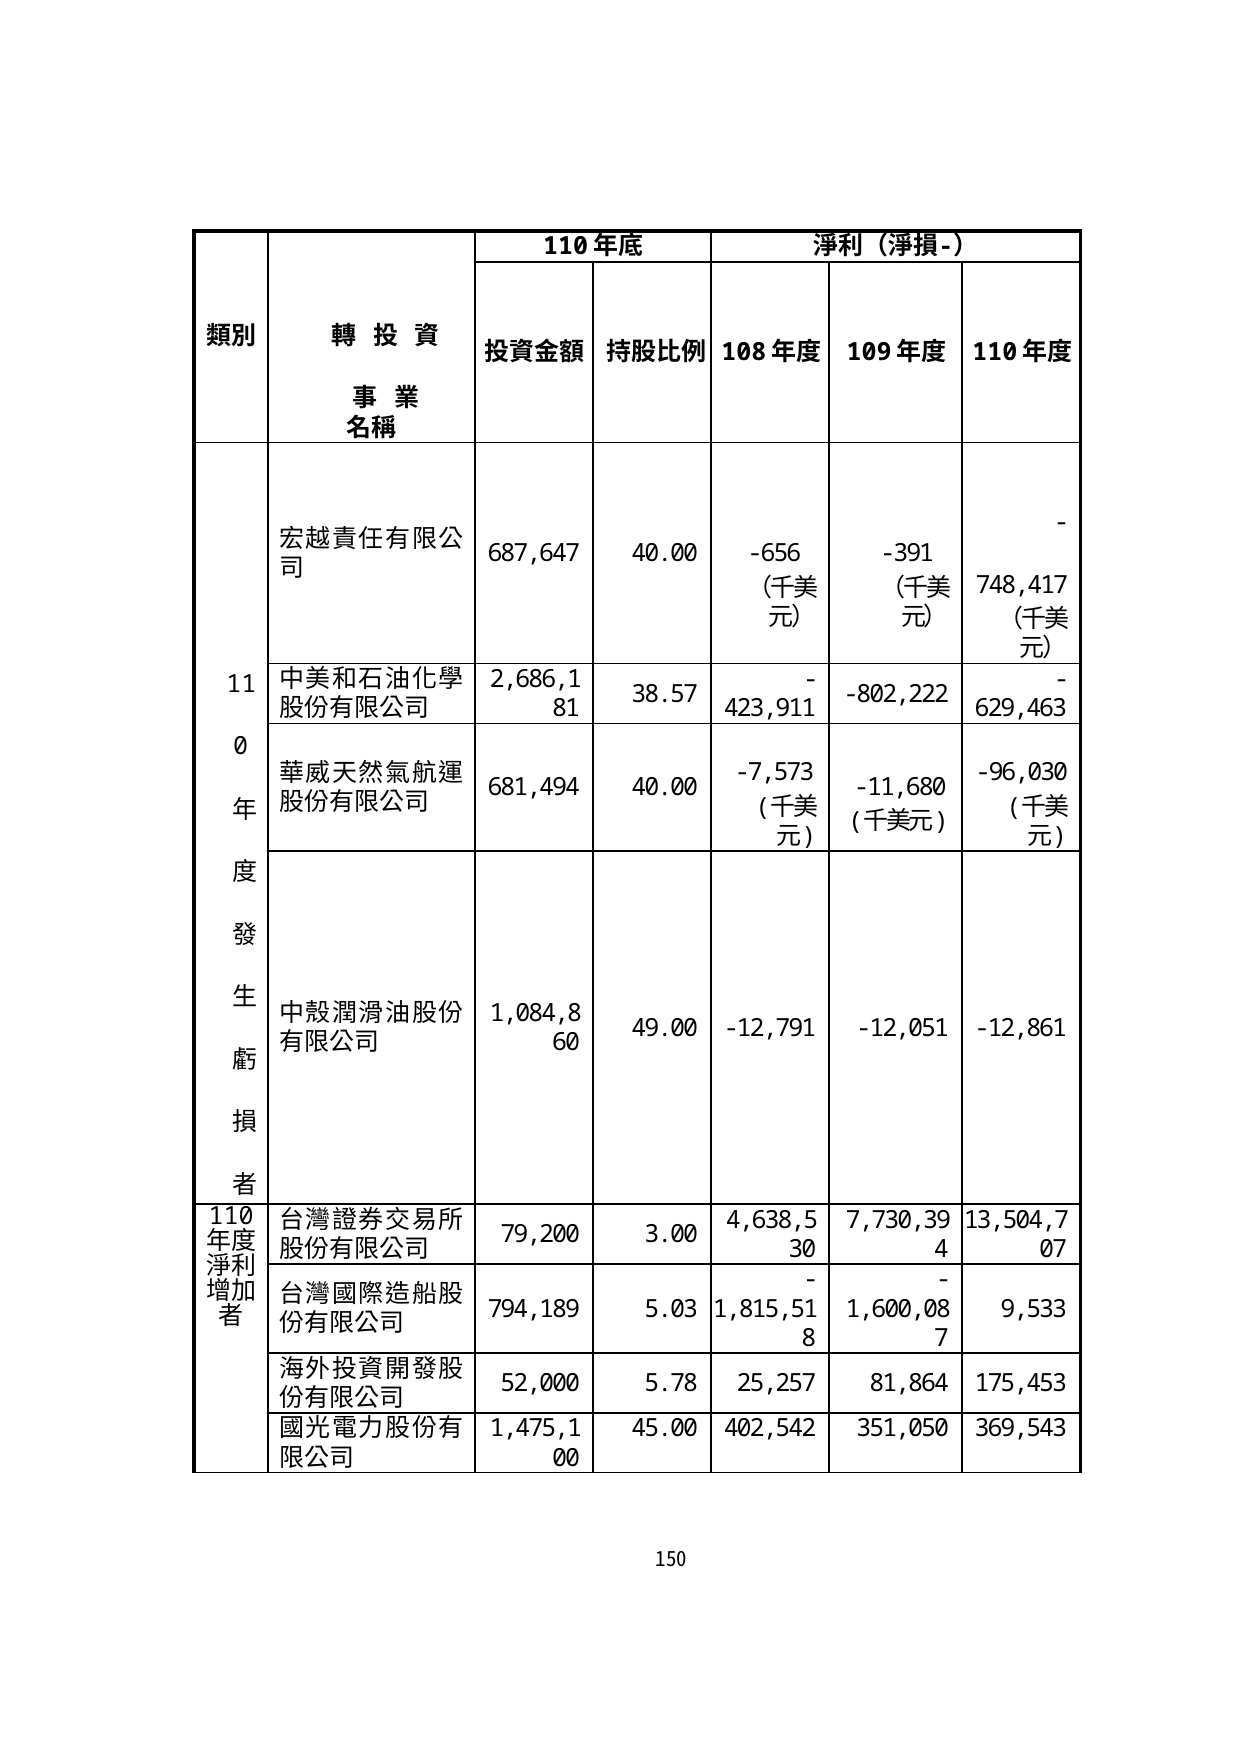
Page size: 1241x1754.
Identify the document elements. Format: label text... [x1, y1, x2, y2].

table_cell 5.03 [594, 1265, 710, 1352]
table_cell 台灣國際造船股份有限公司 [269, 1265, 474, 1352]
table_cell 794,189 [476, 1265, 592, 1352]
table_cell 110年度發生虧損者 [196, 443, 267, 1203]
table_cell 687,647 [476, 443, 592, 663]
table_cell 9,533 [963, 1265, 1079, 1352]
table_cell 國光電力股份有限公司 [269, 1414, 474, 1472]
table_cell 7,730,394 [830, 1205, 961, 1263]
table_cell 台灣證券交易所股份有限公司 [269, 1205, 474, 1263]
table_cell -1,815,518 [712, 1265, 828, 1352]
table_cell -629,463 [963, 664, 1079, 722]
table_cell 79,200 [476, 1205, 592, 1263]
table_cell 4,638,530 [712, 1205, 828, 1263]
table_cell 華威天然氣航運股份有限公司 [269, 724, 474, 850]
table_cell 3.00 [594, 1205, 710, 1263]
table_cell -656 （千美元） [712, 443, 828, 663]
table_header 類別 [196, 233, 267, 442]
table_cell -1,600,087 [830, 1265, 961, 1352]
table_cell -423,911 [712, 664, 828, 722]
table_cell 81,864 [830, 1354, 961, 1412]
table_header 110年底 [476, 233, 710, 261]
table_cell 38.57 [594, 664, 710, 722]
table_cell 中殼潤滑油股份有限公司 [269, 852, 474, 1203]
table_cell 52,000 [476, 1354, 592, 1412]
table_header 淨利（淨損-） [712, 233, 1079, 261]
table_cell 108年度 [712, 263, 828, 442]
table_cell -391 （千美元） [830, 443, 961, 663]
table_cell -802,222 [830, 664, 961, 722]
table_cell 海外投資開發股份有限公司 [269, 1354, 474, 1412]
table_cell -7,573 (千美元) [712, 724, 828, 850]
table_cell 402,542 [712, 1414, 828, 1472]
table_cell 宏越責任有限公司 [269, 443, 474, 663]
table_cell -12,791 [712, 852, 828, 1203]
table_cell 投資金額 [476, 263, 592, 442]
table_cell 109年度 [830, 263, 961, 442]
table_cell 25,257 [712, 1354, 828, 1412]
table_header 轉投資事業 名稱 [269, 233, 474, 442]
table_cell 369,543 [963, 1414, 1079, 1472]
table_cell 49.00 [594, 852, 710, 1203]
table_cell 681,494 [476, 724, 592, 850]
table_cell -11,680 (千美元) [830, 724, 961, 850]
table_cell 2,686,181 [476, 664, 592, 722]
table_cell 1,475,100 [476, 1414, 592, 1472]
table_cell 40.00 [594, 724, 710, 850]
table_cell 40.00 [594, 443, 710, 663]
table_cell 13,504,707 [963, 1205, 1079, 1263]
table_cell -96,030 (千美元) [963, 724, 1079, 850]
table_cell 45.00 [594, 1414, 710, 1472]
table_cell 110年度淨利增加者 [196, 1205, 267, 1472]
table_cell 175,453 [963, 1354, 1079, 1412]
table_cell -12,861 [963, 852, 1079, 1203]
table_cell 351,050 [830, 1414, 961, 1472]
table_cell -748,417 （千美元） [963, 443, 1079, 663]
table_cell 1,084,860 [476, 852, 592, 1203]
table_cell 110年度 [963, 263, 1079, 442]
table_cell -12,051 [830, 852, 961, 1203]
table_cell 中美和石油化學股份有限公司 [269, 664, 474, 722]
table_cell 5.78 [594, 1354, 710, 1412]
table_cell 持股比例 [594, 263, 710, 442]
